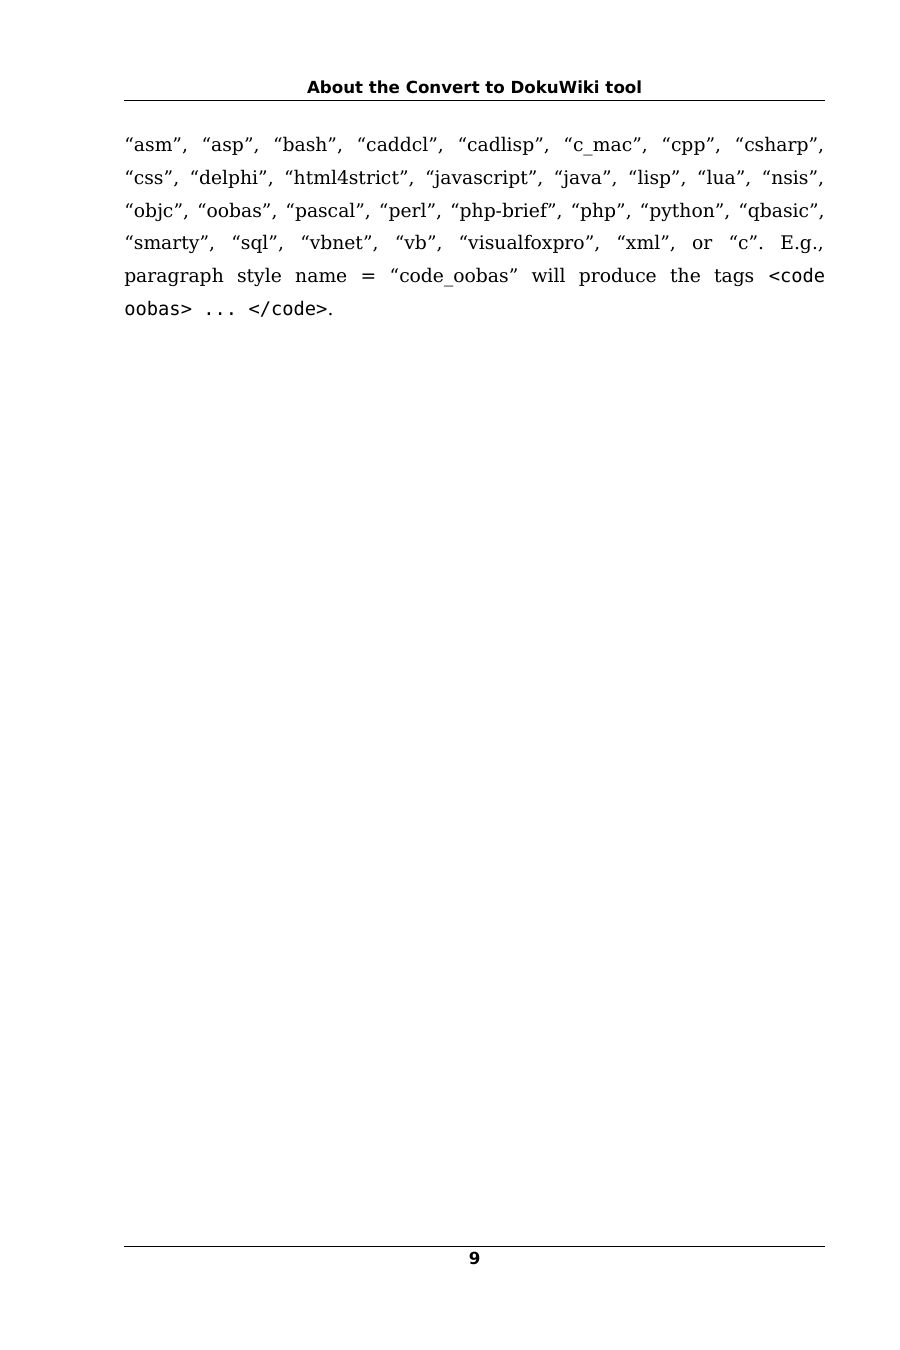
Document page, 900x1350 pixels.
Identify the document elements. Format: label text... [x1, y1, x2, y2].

text “asm”, “asp”, “bash”, “caddcl”, “cadlisp”, “c_mac”, “cpp”, “csharp”, “css”, “delphi”, “html4strict”, “javascript”, “java”, “lisp”, “lua”, “nsis”, “objc”, “oobas”, “pascal”, “perl”, “php-brief”, “php”, “python”, “qbasic”, “smarty”, “sql”, “vbnet”, “vb”, “visualfoxpro”, “xml”, or “c”. E.g., paragraph style name = “code_oobas” will produce the tags <code oobas> ... </code>. [124, 134, 825, 320]
